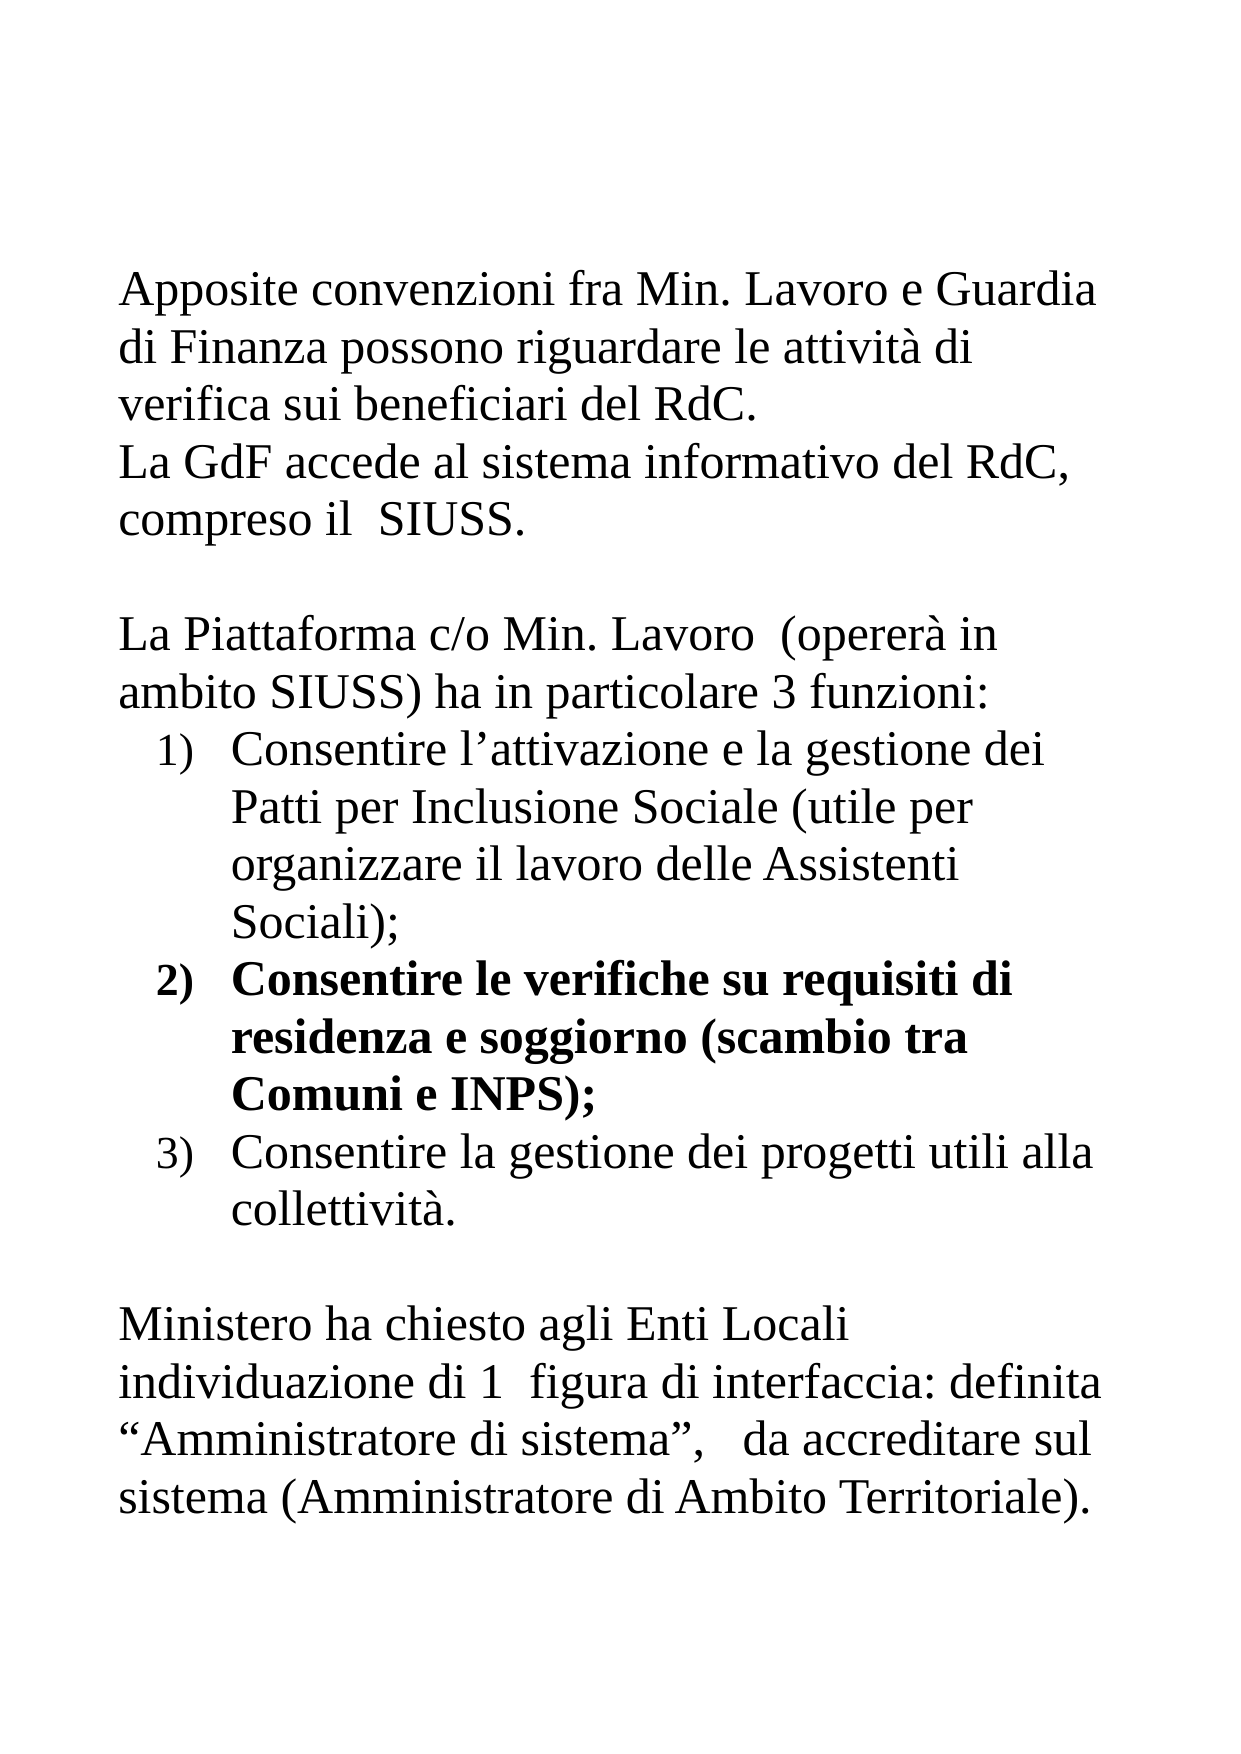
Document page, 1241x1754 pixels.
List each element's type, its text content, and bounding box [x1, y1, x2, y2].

text Ministero ha chiesto agli Enti Locali individuazione di 1 figura di interfaccia: definita “Amministratore di sistema”, da accreditare sul sistema (Amministratore di Ambito Territoriale). [118, 1294, 1122, 1524]
list Consentire la gestione dei progetti utili alla collettività. [156, 1122, 1122, 1237]
text Apposite convenzioni fra Min. Lavoro e Guardia di Finanza possono riguardare le attività di verifica sui beneficiari del RdC. [118, 259, 1122, 432]
text La Piattaforma c/o Min. Lavoro (opererà in ambito SIUSS) ha in particolare 3 funzioni: [118, 604, 1122, 719]
text La GdF accede al sistema informativo del RdC, compreso il SIUSS. [118, 432, 1122, 547]
list Consentire l’attivazione e la gestione dei Patti per Inclusione Sociale (utile per organizzare il lavoro delle Assistenti Sociali); [156, 719, 1122, 949]
list Consentire le verifiche su requisiti di residenza e soggiorno (scambio tra Comuni e INPS); [156, 949, 1122, 1122]
